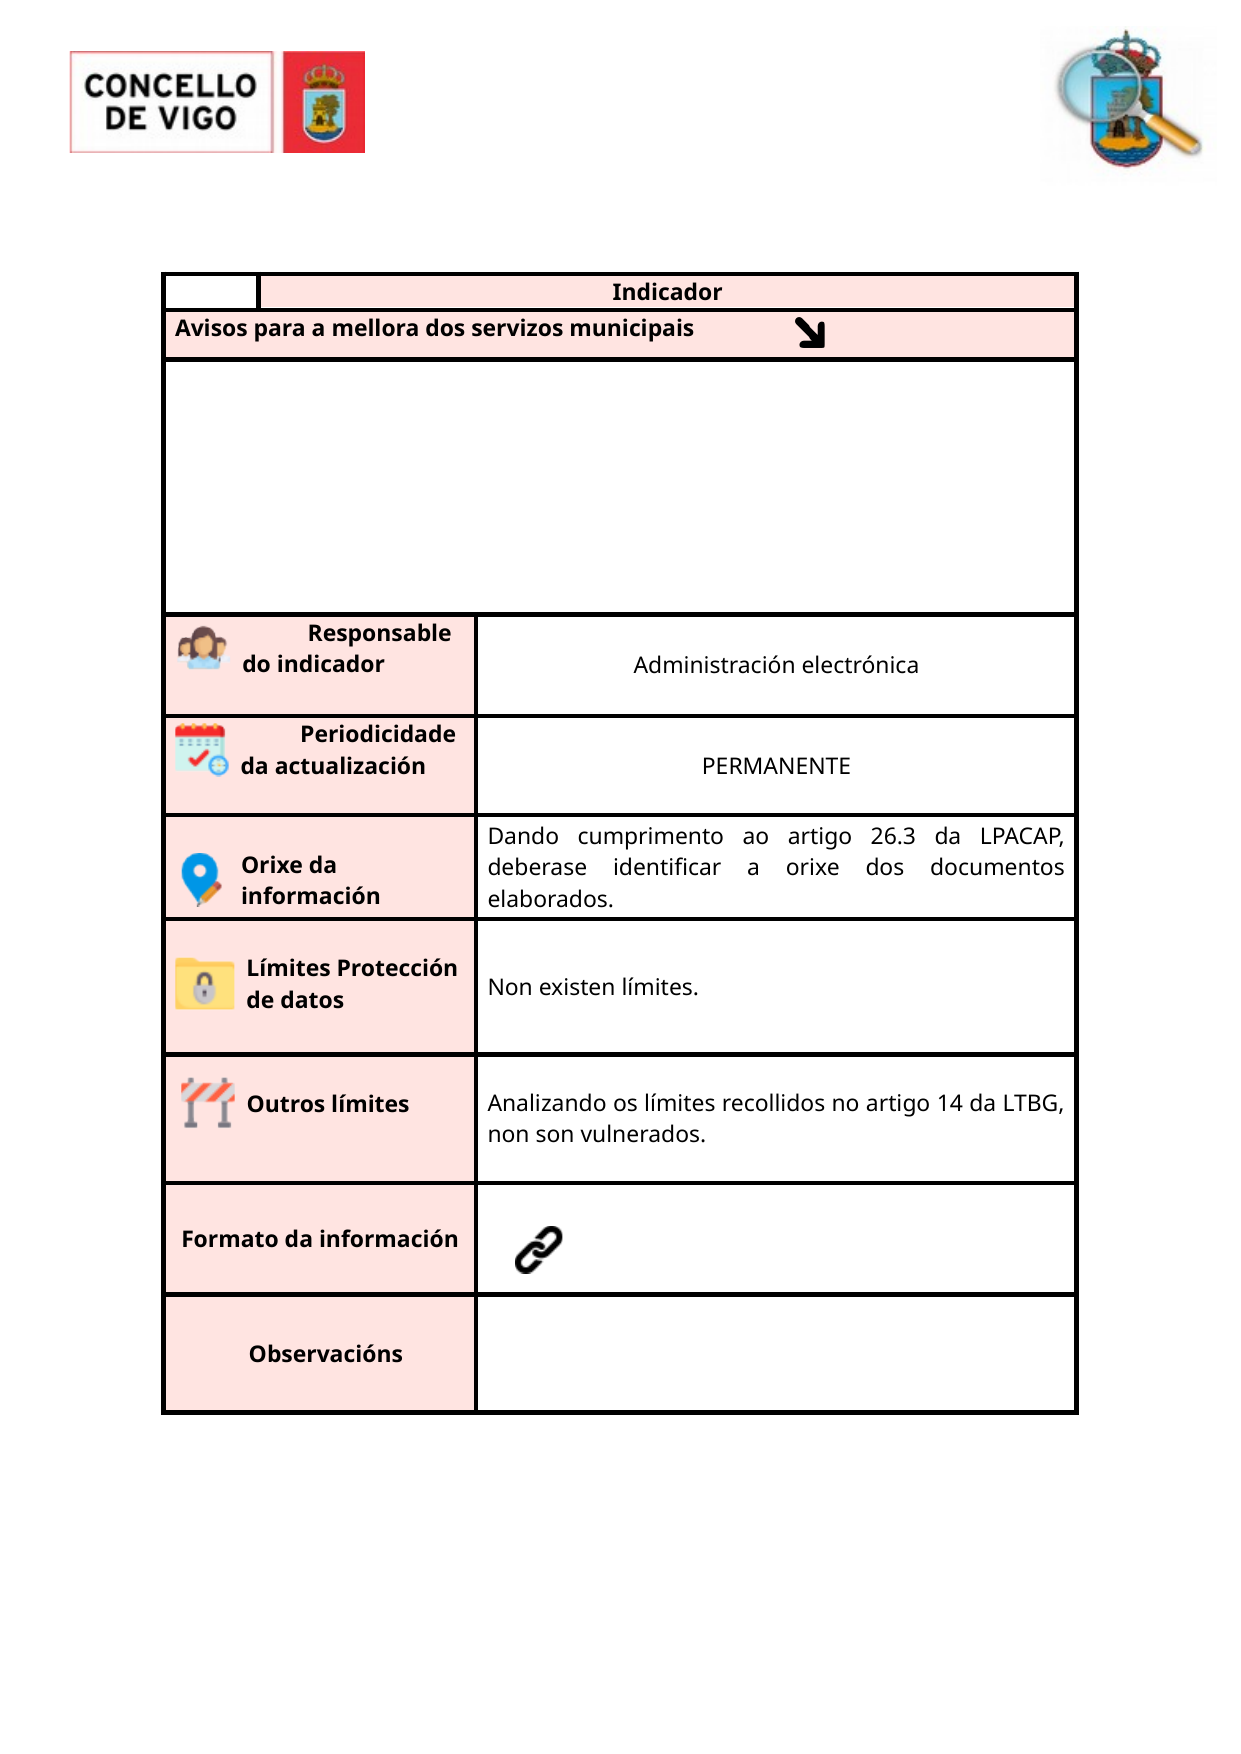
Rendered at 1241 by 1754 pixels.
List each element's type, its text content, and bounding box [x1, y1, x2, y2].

table_header Indicador [261, 276, 1074, 307]
table_cell Non existen límites. [478, 921, 1074, 1052]
table_cell PERMANENTE [478, 718, 1074, 813]
table_cell Orixe da información [166, 817, 474, 916]
table_cell Administración electrónica [478, 617, 1074, 714]
table_cell [478, 1185, 1074, 1292]
table_cell Responsable do indicador [166, 617, 474, 714]
picture [175, 853, 229, 907]
picture [795, 317, 825, 348]
picture [181, 1076, 235, 1130]
picture [515, 1226, 563, 1274]
picture [175, 955, 235, 1014]
table_cell Observacións [166, 1297, 474, 1410]
table_cell [166, 362, 1074, 612]
picture [175, 723, 229, 777]
table_cell Límites Protección de datos [166, 921, 474, 1052]
table_cell Avisos para a mellora dos servizos municipais [166, 312, 1074, 357]
picture [69, 51, 365, 153]
table_header [166, 276, 256, 307]
table_cell Outros límites [166, 1057, 474, 1181]
table_cell Formato da información [166, 1185, 474, 1292]
table_cell Analizando os límites recollidos no artigo 14 da LTBG, non son vulnerados. [478, 1057, 1074, 1181]
table_cell Dando cumprimento ao artigo 26.3 da LPACAP, deberase identificar a orixe dos documentos elaborados. [478, 817, 1074, 916]
picture [193, 865, 207, 877]
table_cell Periodicidade da actualización [166, 718, 474, 813]
picture [177, 621, 231, 675]
picture [1040, 26, 1218, 186]
table_cell [478, 1297, 1074, 1410]
